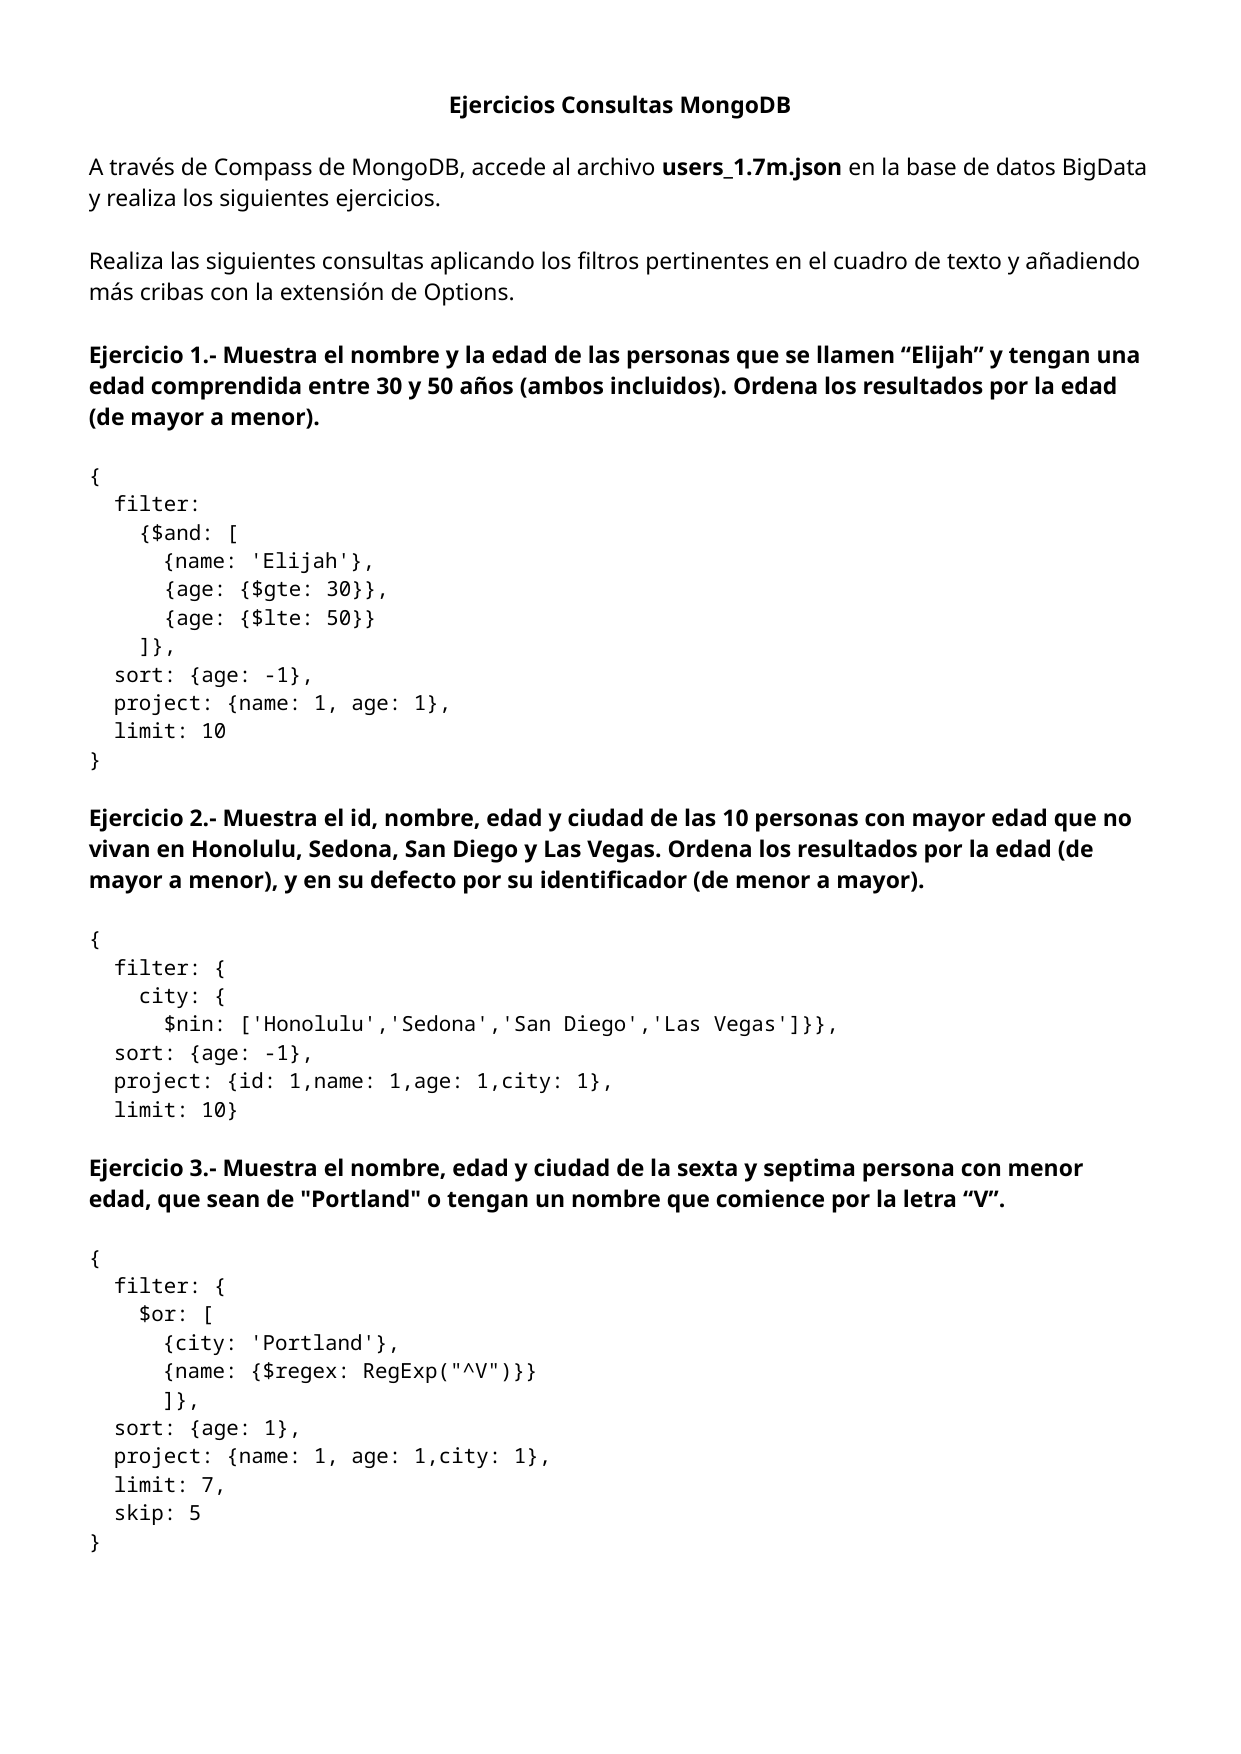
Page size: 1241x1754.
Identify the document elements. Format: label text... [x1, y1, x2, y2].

text {age: {$lte: 50}} [88, 603, 1152, 631]
text project: {name: 1, age: 1,city: 1}, [88, 1442, 1152, 1470]
text sort: {age: 1}, [88, 1413, 1152, 1442]
text { [88, 1243, 1152, 1271]
text { [88, 461, 1152, 489]
text {name: 'Elijah'}, [88, 546, 1152, 574]
text {name: {$regex: RegExp("^V")}} [88, 1356, 1152, 1385]
text Ejercicio 2.- Muestra el id, nombre, edad y ciudad de las 10 personas con mayor edad que no vivan en Honolulu, Sedona, San Diego y Las Vegas. Ordena los resultados por la edad (de mayor a menor), y en su defecto por su identificador (de menor a mayor). [88, 802, 1152, 896]
text { [88, 924, 1152, 953]
text ]}, [88, 1385, 1152, 1413]
text Realiza las siguientes consultas aplicando los filtros pertinentes en el cuadro de texto y añadiendo más cribas con la extensión de Options. [88, 245, 1152, 307]
text sort: {age: -1}, [88, 660, 1152, 688]
text {city: 'Portland'}, [88, 1328, 1152, 1356]
text ]}, [88, 631, 1152, 660]
text skip: 5 [88, 1498, 1152, 1527]
text A través de Compass de MongoDB, accede al archivo users_1.7m.json en la base de datos BigData y realiza los siguientes ejercicios. [88, 151, 1152, 213]
text filter: { [88, 953, 1152, 981]
text } [88, 1527, 1152, 1555]
text sort: {age: -1}, [88, 1038, 1152, 1066]
text filter: [88, 489, 1152, 518]
text limit: 10 [88, 717, 1152, 745]
text $or: [ [88, 1299, 1152, 1328]
text } [88, 745, 1152, 773]
text Ejercicio 1.- Muestra el nombre y la edad de las personas que se llamen “Elijah” y tengan una edad comprendida entre 30 y 50 años (ambos incluidos). Ordena los resultados por la edad (de mayor a menor). [88, 338, 1152, 432]
text {$and: [ [88, 518, 1152, 546]
text project: {id: 1,name: 1,age: 1,city: 1}, [88, 1066, 1152, 1095]
text Ejercicios Consultas MongoDB [88, 88, 1152, 120]
text city: { [88, 981, 1152, 1009]
text limit: 7, [88, 1470, 1152, 1498]
text filter: { [88, 1271, 1152, 1299]
text Ejercicio 3.- Muestra el nombre, edad y ciudad de la sexta y septima persona con menor edad, que sean de "Portland" o tengan un nombre que comience por la letra “V”. [88, 1152, 1152, 1214]
text {age: {$gte: 30}}, [88, 574, 1152, 603]
text $nin: ['Honolulu','Sedona','San Diego','Las Vegas']}}, [88, 1009, 1152, 1038]
text limit: 10} [88, 1095, 1152, 1123]
text project: {name: 1, age: 1}, [88, 688, 1152, 717]
